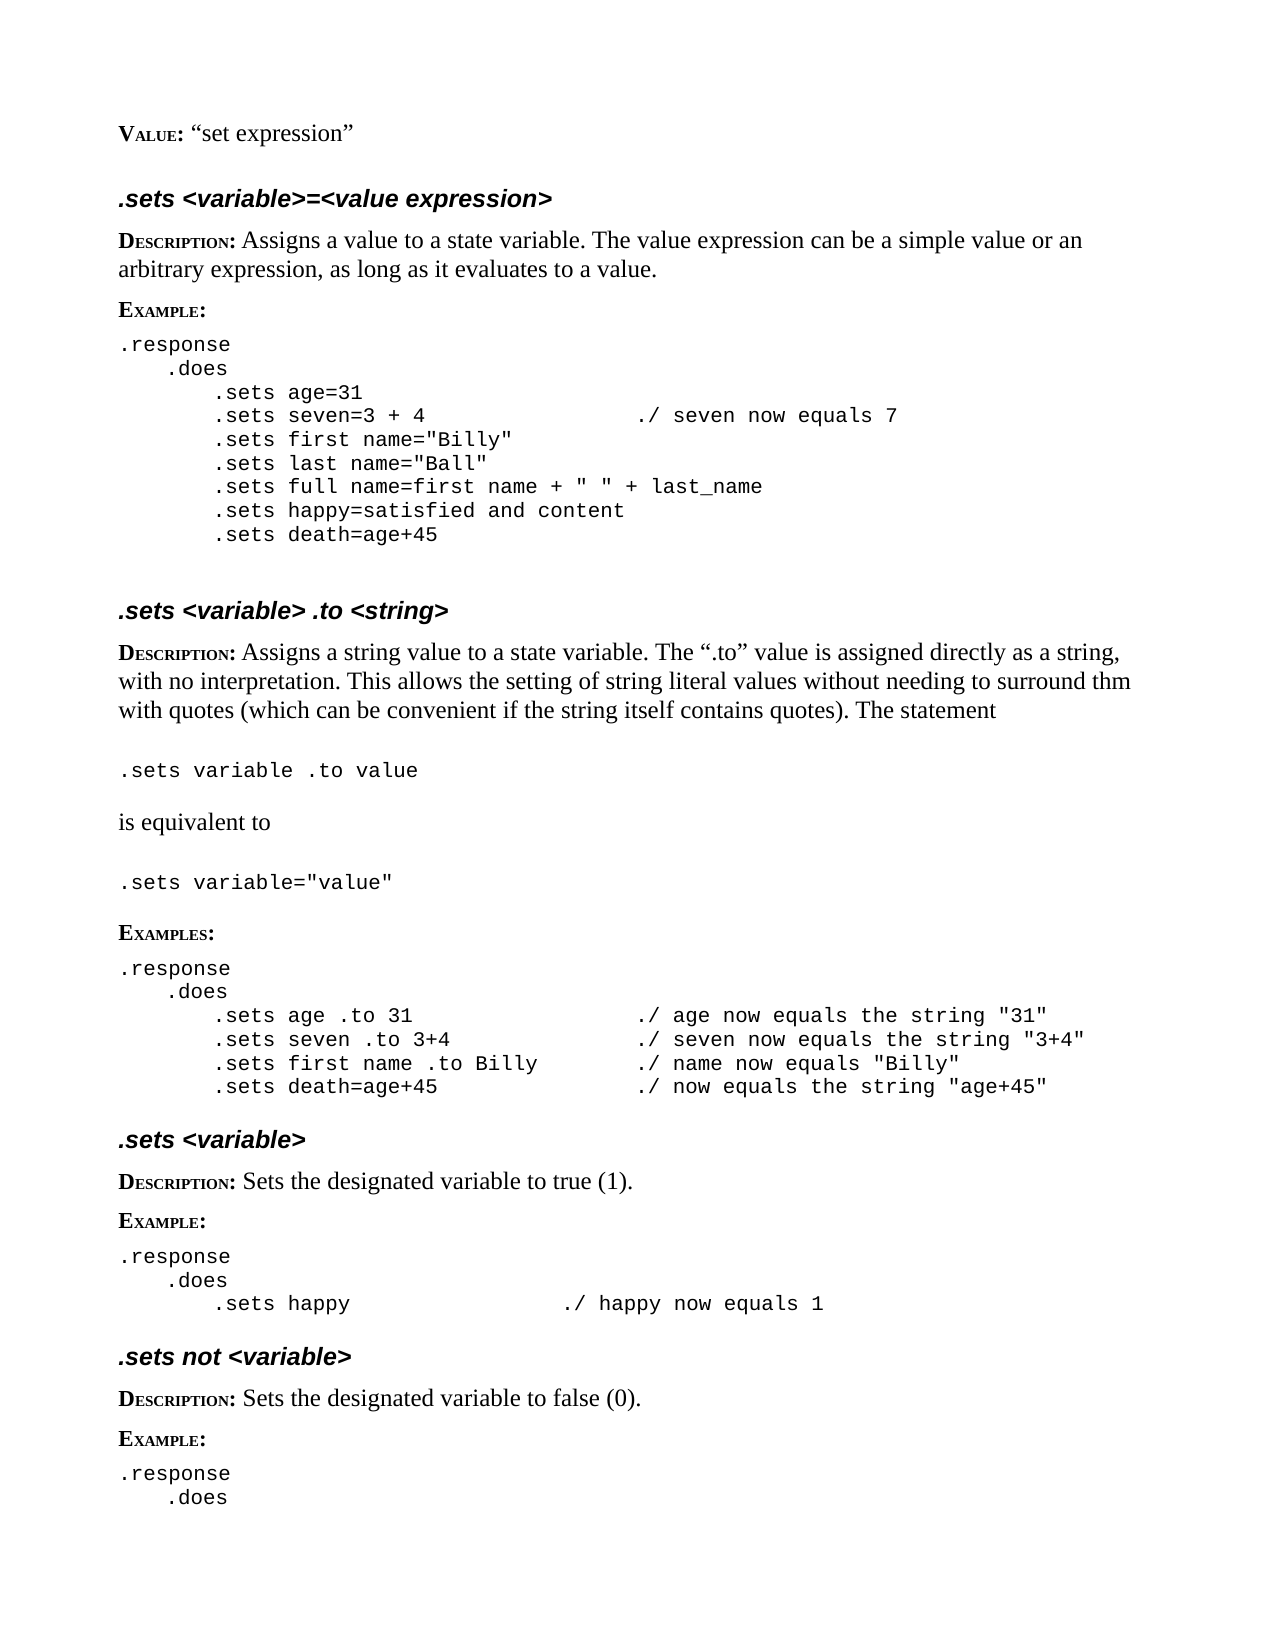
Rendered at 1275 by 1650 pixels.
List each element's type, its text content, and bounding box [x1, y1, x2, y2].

text .sets last name="Ball" [118, 453, 1157, 476]
text .sets first name .to Billy ./ name now equals "Billy" [118, 1052, 1157, 1076]
text .sets seven=3 + 4 ./ seven now equals 7 [118, 405, 1157, 429]
text .sets death=age+45 ./ now equals the string "age+45" [118, 1076, 1157, 1100]
text Value: “set expression” [118, 118, 1157, 147]
text .does [118, 358, 1157, 382]
subtitle .sets not <variable> [118, 1342, 1157, 1371]
text Example: [118, 296, 1157, 322]
subtitle .sets <variable>=<value expression> [118, 184, 1157, 213]
subtitle .sets <variable> [118, 1125, 1157, 1153]
text .does [118, 982, 1157, 1005]
text Description: Assigns a value to a state variable. The value expression can be a simple value or an arbitrary expression, as long as it evaluates to a value. [118, 226, 1157, 283]
text .response [118, 1463, 1157, 1487]
text .sets first name="Billy" [118, 429, 1157, 453]
text Example: [118, 1207, 1157, 1234]
text .sets age=31 [118, 382, 1157, 405]
text Description: Sets the designated variable to true (1). [118, 1166, 1157, 1195]
text .sets seven .to 3+4 ./ seven now equals the string "3+4" [118, 1029, 1157, 1052]
text .sets variable .to value [118, 759, 1157, 783]
text .sets variable="value" [118, 872, 1157, 895]
text .sets death=age+45 [118, 524, 1157, 547]
subtitle .sets <variable> .to <string> [118, 596, 1157, 625]
text Description: Sets the designated variable to false (0). [118, 1383, 1157, 1412]
text .sets age .to 31 ./ age now equals the string "31" [118, 1005, 1157, 1029]
text .sets happy=satisfied and content [118, 500, 1157, 524]
text .sets happy ./ happy now equals 1 [118, 1293, 1157, 1317]
text .response [118, 1246, 1157, 1270]
text .response [118, 334, 1157, 358]
text Example: [118, 1424, 1157, 1451]
text .sets full name=first name + " " + last_name [118, 476, 1157, 500]
text is equivalent to [118, 807, 1157, 836]
text Examples: [118, 919, 1157, 945]
text .does [118, 1487, 1157, 1511]
text .response [118, 958, 1157, 982]
text Description: Assigns a string value to a state variable. The “.to” value is assigned directly as a string, with no interpretation. This allows the setting of string literal values without needing to surround thm with quotes (which can be convenient if the string itself contains quotes). The statement [118, 637, 1157, 723]
text .does [118, 1270, 1157, 1293]
